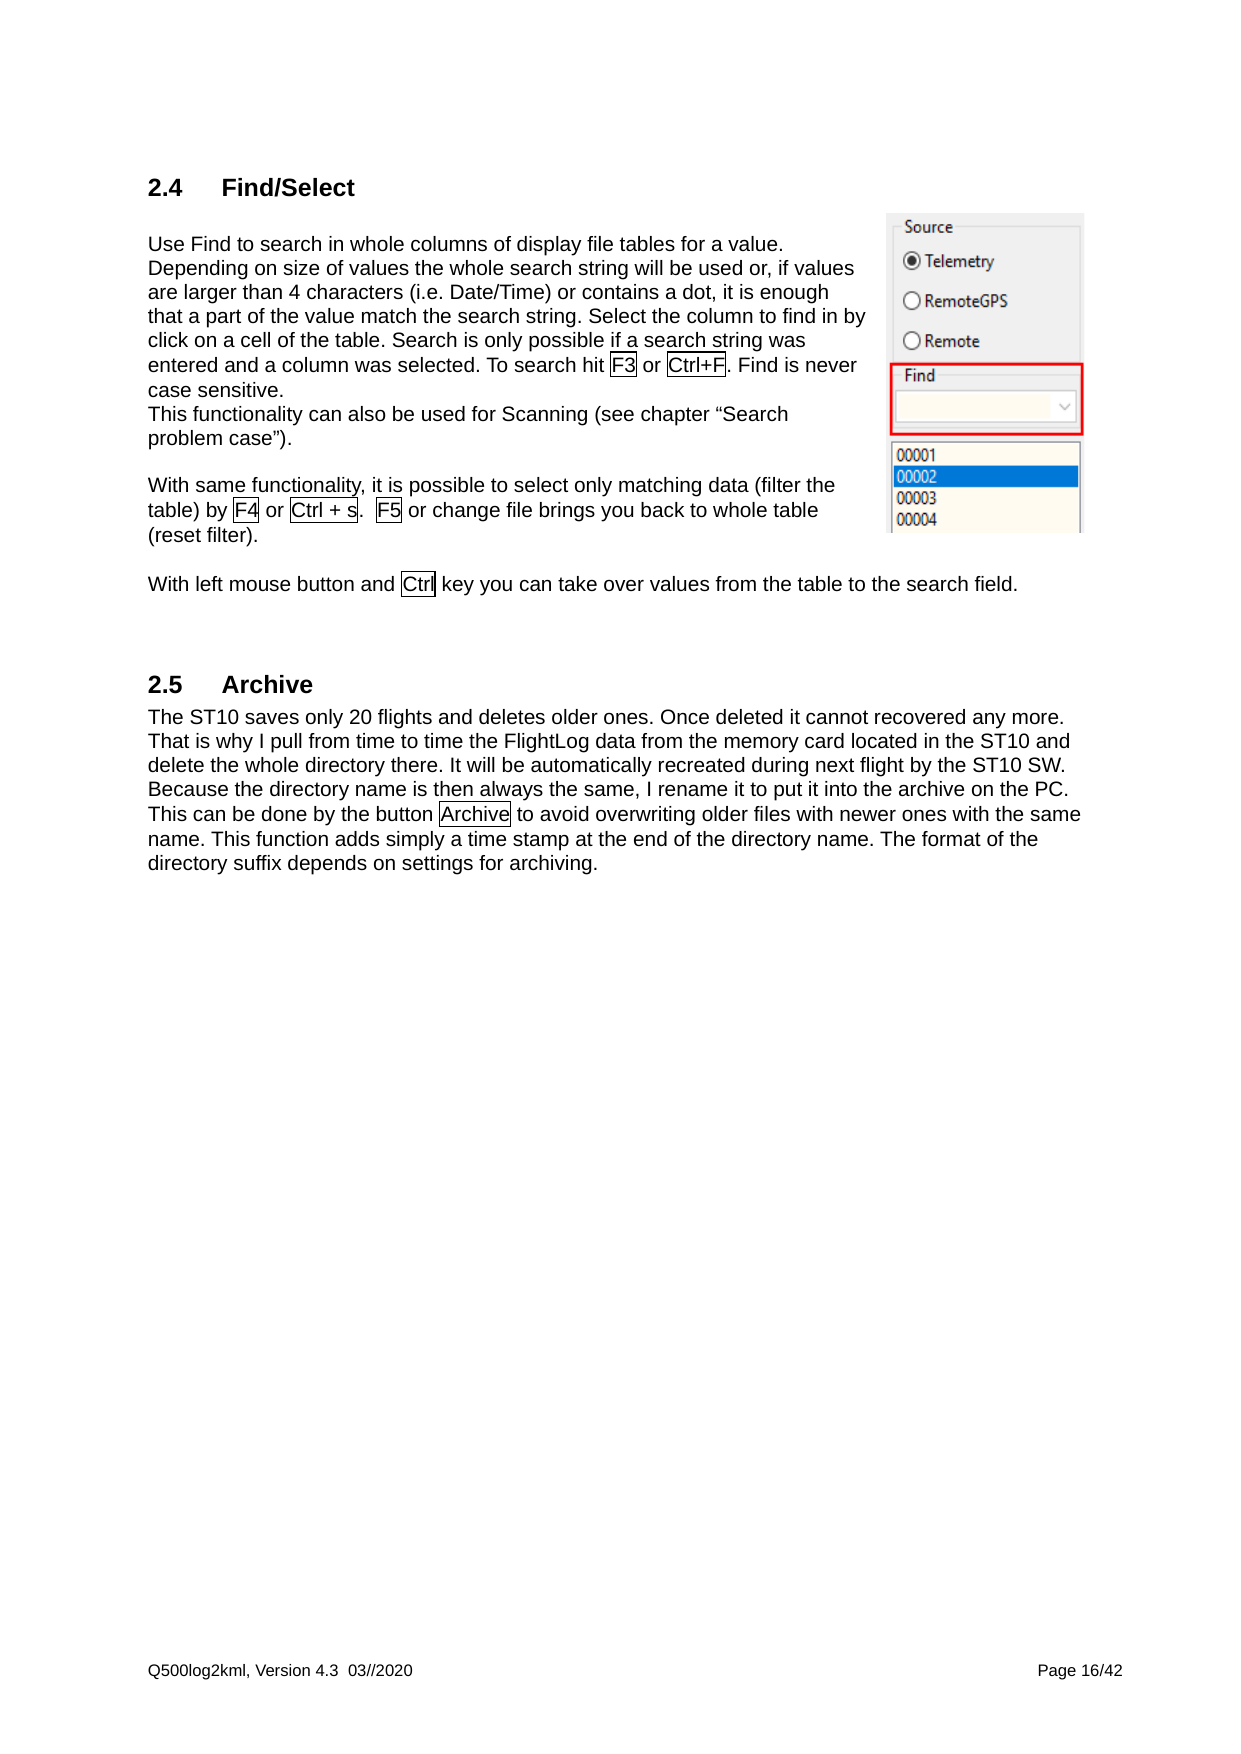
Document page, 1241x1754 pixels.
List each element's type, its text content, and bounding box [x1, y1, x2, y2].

subtitle Find/Select [148, 173, 1093, 201]
text With left mouse button and [148, 571, 401, 597]
text The ST10 saves only 20 flights and deletes older ones. Once deleted it cannot recovered any more. That is why I pull from time to time the FlightLog data from the memory card located in the ST10 and delete the whole directory there. It will be automatically recreated during next flight by the ST10 SW. Because the directory name is then always the same, I rename it to put it into the archive on the PC. This can be done by the button Archive to avoid overwriting older files with newer ones with the same name. This function adds simply a time stamp at the end of the directory name. The format of the directory suffix depends on settings for archiving. [148, 705, 1093, 875]
text This functionality can also be used for Scanning (see chapter “Search problem case”). [148, 401, 886, 449]
text Use Find to search in whole columns of display file tables for a value. Depending on size of values the whole search string will be used or, if values are larger than 4 characters (i.e. Date/Time) or contains a dot, it is enough that a part of the value match the search string. Select the column to find in by click on a cell of the table. Search is only possible if a search string was entered and a column was selected. To search hit F3 or Ctrl+F. Find is never case sensitive. [148, 232, 886, 401]
text Ctrl [402, 572, 434, 596]
text With same functionality, it is possible to select only matching data (filter the table) by F4 or Ctrl + s. F5 or change file brings you back to whole table (reset filter). [148, 473, 1093, 547]
text key you can take over values from the table to the search field. [436, 571, 1093, 597]
picture [886, 213, 1085, 533]
subtitle Archive [148, 670, 1093, 699]
